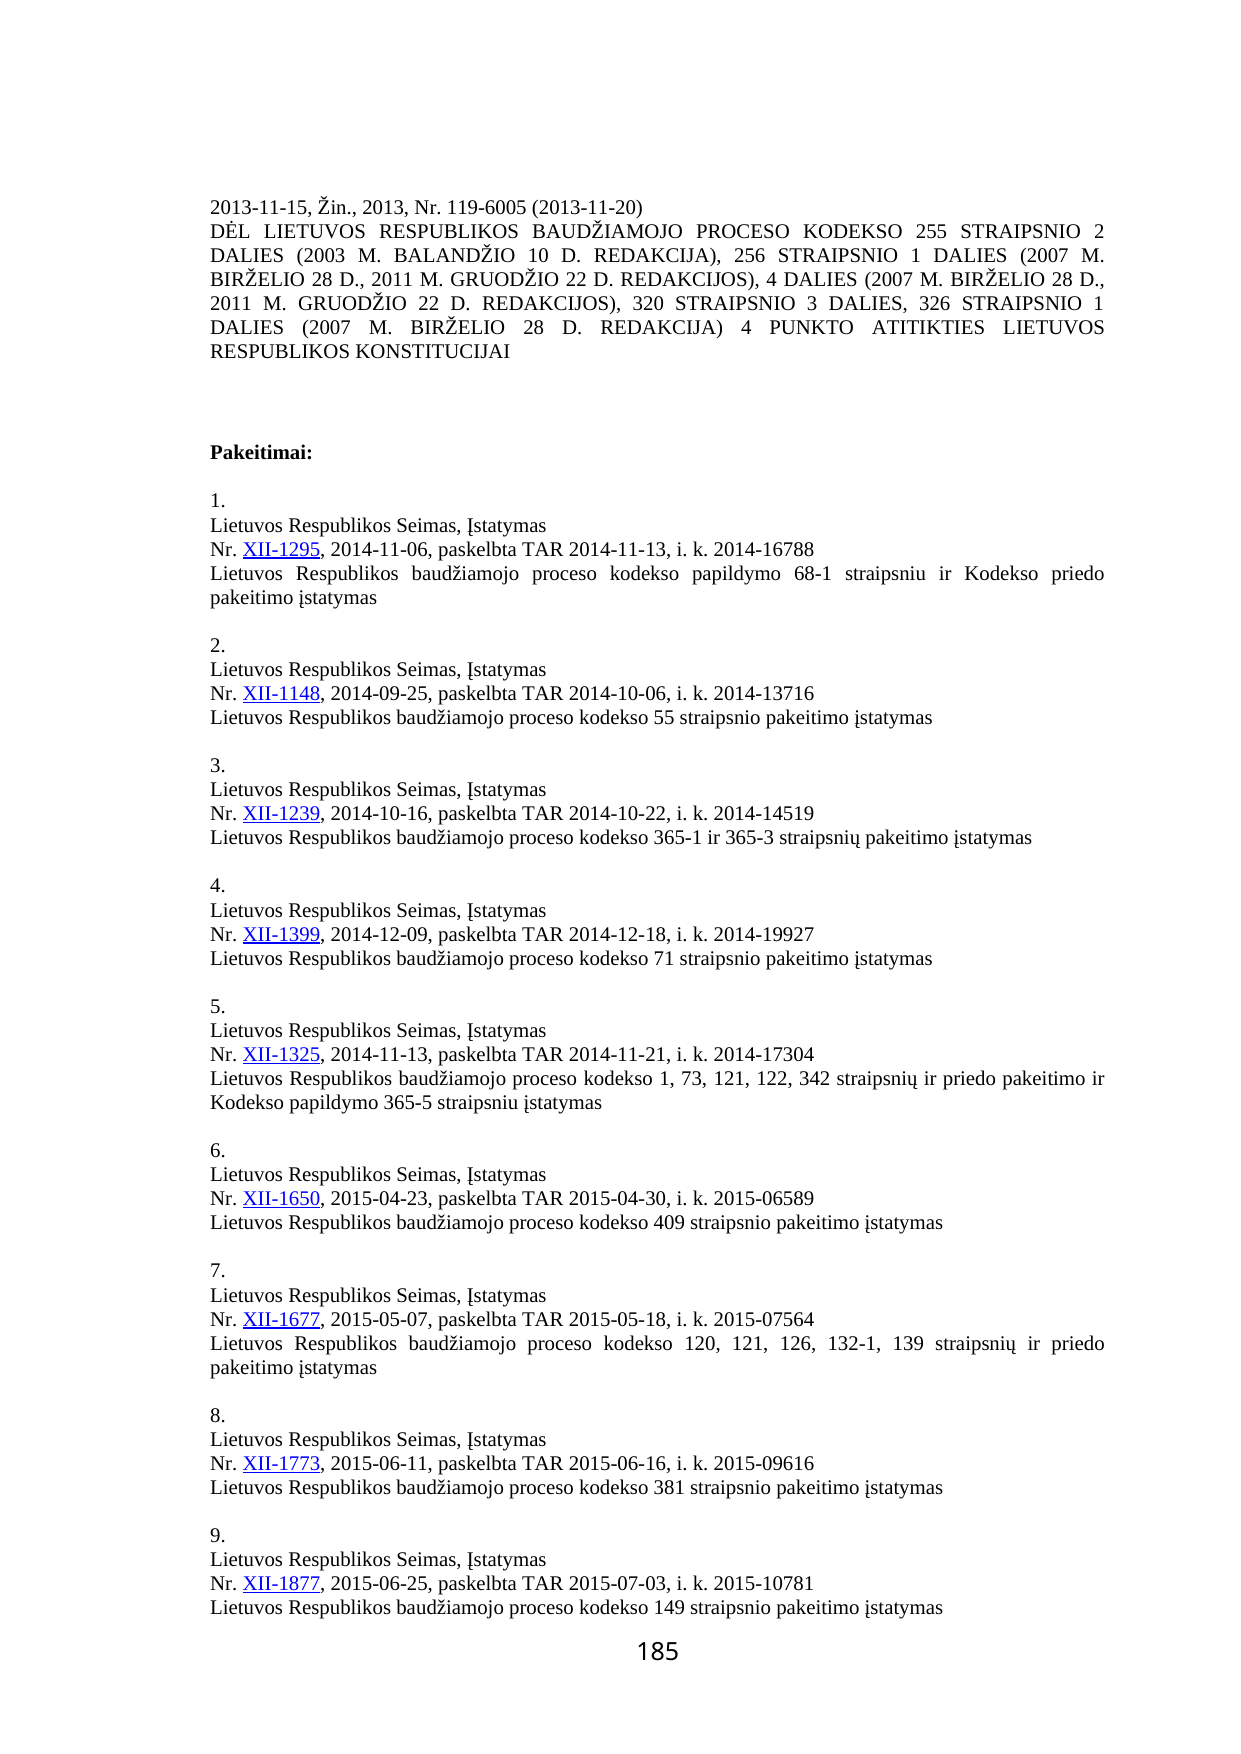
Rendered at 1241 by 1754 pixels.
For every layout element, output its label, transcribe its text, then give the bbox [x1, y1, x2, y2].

text Lietuvos Respublikos baudžiamojo proceso kodekso 55 straipsnio pakeitimo įstatymas [210, 705, 1106, 729]
text Lietuvos Respublikos Seimas, Įstatymas [210, 1018, 1106, 1042]
text 5. [210, 994, 1106, 1018]
text Lietuvos Respublikos Seimas, Įstatymas [210, 777, 1106, 801]
text Lietuvos Respublikos Seimas, Įstatymas [210, 1282, 1106, 1307]
text 8. [210, 1403, 1106, 1427]
text Lietuvos Respublikos baudžiamojo proceso kodekso 409 straipsnio pakeitimo įstatymas [210, 1210, 1106, 1234]
text 4. [210, 873, 1106, 897]
text Lietuvos Respublikos Seimas, Įstatymas [210, 897, 1106, 922]
text Lietuvos Respublikos baudžiamojo proceso kodekso 1, 73, 121, 122, 342 straipsnių ir priedo pakeitimo ir Kodekso papildymo 365-5 straipsniu įstatymas [210, 1066, 1106, 1114]
text Pakeitimai: [210, 440, 1106, 464]
text 9. [210, 1523, 1106, 1547]
text DĖL LIETUVOS RESPUBLIKOS BAUDŽIAMOJO PROCESO KODEKSO 255 STRAIPSNIO 2 DALIES (2003 M. BALANDŽIO 10 D. REDAKCIJA), 256 STRAIPSNIO 1 DALIES (2007 M. BIRŽELIO 28 D., 2011 M. GRUODŽIO 22 D. REDAKCIJOS), 4 DALIES (2007 M. BIRŽELIO 28 D., 2011 M. GRUODŽIO 22 D. REDAKCIJOS), 320 STRAIPSNIO 3 DALIES, 326 STRAIPSNIO 1 DALIES (2007 M. BIRŽELIO 28 D. REDAKCIJA) 4 PUNKTO ATITIKTIES LIETUVOS RESPUBLIKOS KONSTITUCIJAI [210, 219, 1106, 363]
text 6. [210, 1138, 1106, 1162]
text Nr. XII-1295, 2014-11-06, paskelbta TAR 2014-11-13, i. k. 2014-16788 [210, 537, 1106, 561]
text Lietuvos Respublikos Seimas, Įstatymas [210, 512, 1106, 537]
text Lietuvos Respublikos Seimas, Įstatymas [210, 1162, 1106, 1186]
text 2. [210, 633, 1106, 657]
text Lietuvos Respublikos baudžiamojo proceso kodekso 71 straipsnio pakeitimo įstatymas [210, 946, 1106, 970]
text Lietuvos Respublikos Seimas, Įstatymas [210, 657, 1106, 681]
text Lietuvos Respublikos baudžiamojo proceso kodekso 381 straipsnio pakeitimo įstatymas [210, 1475, 1106, 1499]
text 7. [210, 1258, 1106, 1282]
text Lietuvos Respublikos Seimas, Įstatymas [210, 1547, 1106, 1571]
text Nr. XII-1677, 2015-05-07, paskelbta TAR 2015-05-18, i. k. 2015-07564 [210, 1307, 1106, 1331]
text Lietuvos Respublikos baudžiamojo proceso kodekso 365-1 ir 365-3 straipsnių pakeitimo įstatymas [210, 825, 1106, 849]
text Lietuvos Respublikos baudžiamojo proceso kodekso 149 straipsnio pakeitimo įstatymas [210, 1595, 1106, 1619]
text 2013-11-15, Žin., 2013, Nr. 119-6005 (2013-11-20) [210, 195, 1106, 219]
text Nr. XII-1148, 2014-09-25, paskelbta TAR 2014-10-06, i. k. 2014-13716 [210, 681, 1106, 705]
text Lietuvos Respublikos Seimas, Įstatymas [210, 1427, 1106, 1451]
text Nr. XII-1773, 2015-06-11, paskelbta TAR 2015-06-16, i. k. 2015-09616 [210, 1451, 1106, 1475]
text Lietuvos Respublikos baudžiamojo proceso kodekso 120, 121, 126, 132-1, 139 straipsnių ir priedo pakeitimo įstatymas [210, 1331, 1106, 1379]
text 3. [210, 753, 1106, 777]
text Nr. XII-1877, 2015-06-25, paskelbta TAR 2015-07-03, i. k. 2015-10781 [210, 1571, 1106, 1595]
text Nr. XII-1239, 2014-10-16, paskelbta TAR 2014-10-22, i. k. 2014-14519 [210, 801, 1106, 825]
text Nr. XII-1325, 2014-11-13, paskelbta TAR 2014-11-21, i. k. 2014-17304 [210, 1042, 1106, 1066]
text Lietuvos Respublikos baudžiamojo proceso kodekso papildymo 68-1 straipsniu ir Kodekso priedo pakeitimo įstatymas [210, 561, 1106, 609]
text Nr. XII-1650, 2015-04-23, paskelbta TAR 2015-04-30, i. k. 2015-06589 [210, 1186, 1106, 1210]
text 1. [210, 488, 1106, 512]
text Nr. XII-1399, 2014-12-09, paskelbta TAR 2014-12-18, i. k. 2014-19927 [210, 922, 1106, 946]
